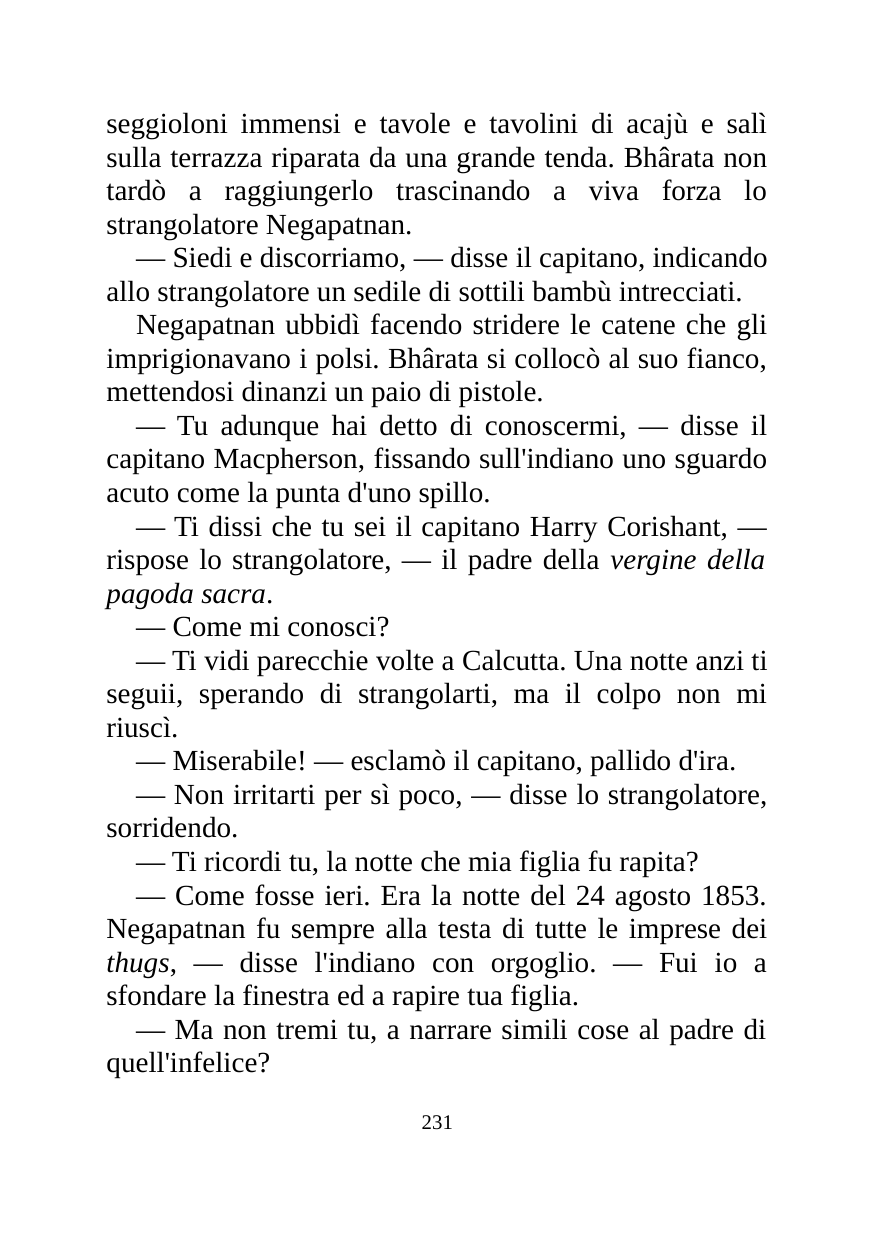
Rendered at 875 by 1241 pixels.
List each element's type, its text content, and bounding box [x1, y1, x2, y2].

text — Come fosse ieri. Era la notte del 24 agosto 1853. Negapatnan fu sempre alla testa di tutte le imprese dei thugs, — disse l'indiano con orgoglio. — Fui io a sfondare la finestra ed a rapire tua figlia. [106, 878, 768, 1012]
text — Tu adunque hai detto di conoscermi, — disse il capitano Macpherson, fissando sull'indiano uno sguardo acuto come la punta d'uno spillo. [106, 408, 768, 509]
text — Ma non tremi tu, a narrare simili cose al padre di quell'infelice? [106, 1012, 768, 1079]
text — Come mi conosci? [106, 609, 768, 643]
text — Miserabile! — esclamò il capitano, pallido d'ira. [106, 743, 768, 777]
text — Ti vidi parecchie volte a Calcutta. Una notte anzi ti seguii, sperando di strangolarti, ma il colpo non mi riuscì. [106, 643, 768, 743]
text seggioloni immensi e tavole e tavolini di acajù e salì sulla terrazza riparata da una grande tenda. Bhârata non tardò a raggiungerlo trascinando a viva forza lo strangolatore Negapatnan. [106, 106, 768, 240]
text — Non irritarti per sì poco, — disse lo strangolatore, sorridendo. [106, 777, 768, 844]
text — Ti dissi che tu sei il capitano Harry Corishant, — rispose lo strangolatore, — il padre della vergine della pagoda sacra. [106, 509, 768, 609]
text Negapatnan ubbidì facendo stridere le catene che gli imprigionavano i polsi. Bhârata si collocò al suo fianco, mettendosi dinanzi un paio di pistole. [106, 307, 768, 408]
text — Siedi e discorriamo, — disse il capitano, indicando allo strangolatore un sedile di sottili bambù intrecciati. [106, 240, 768, 307]
text — Ti ricordi tu, la notte che mia figlia fu rapita? [106, 844, 768, 878]
